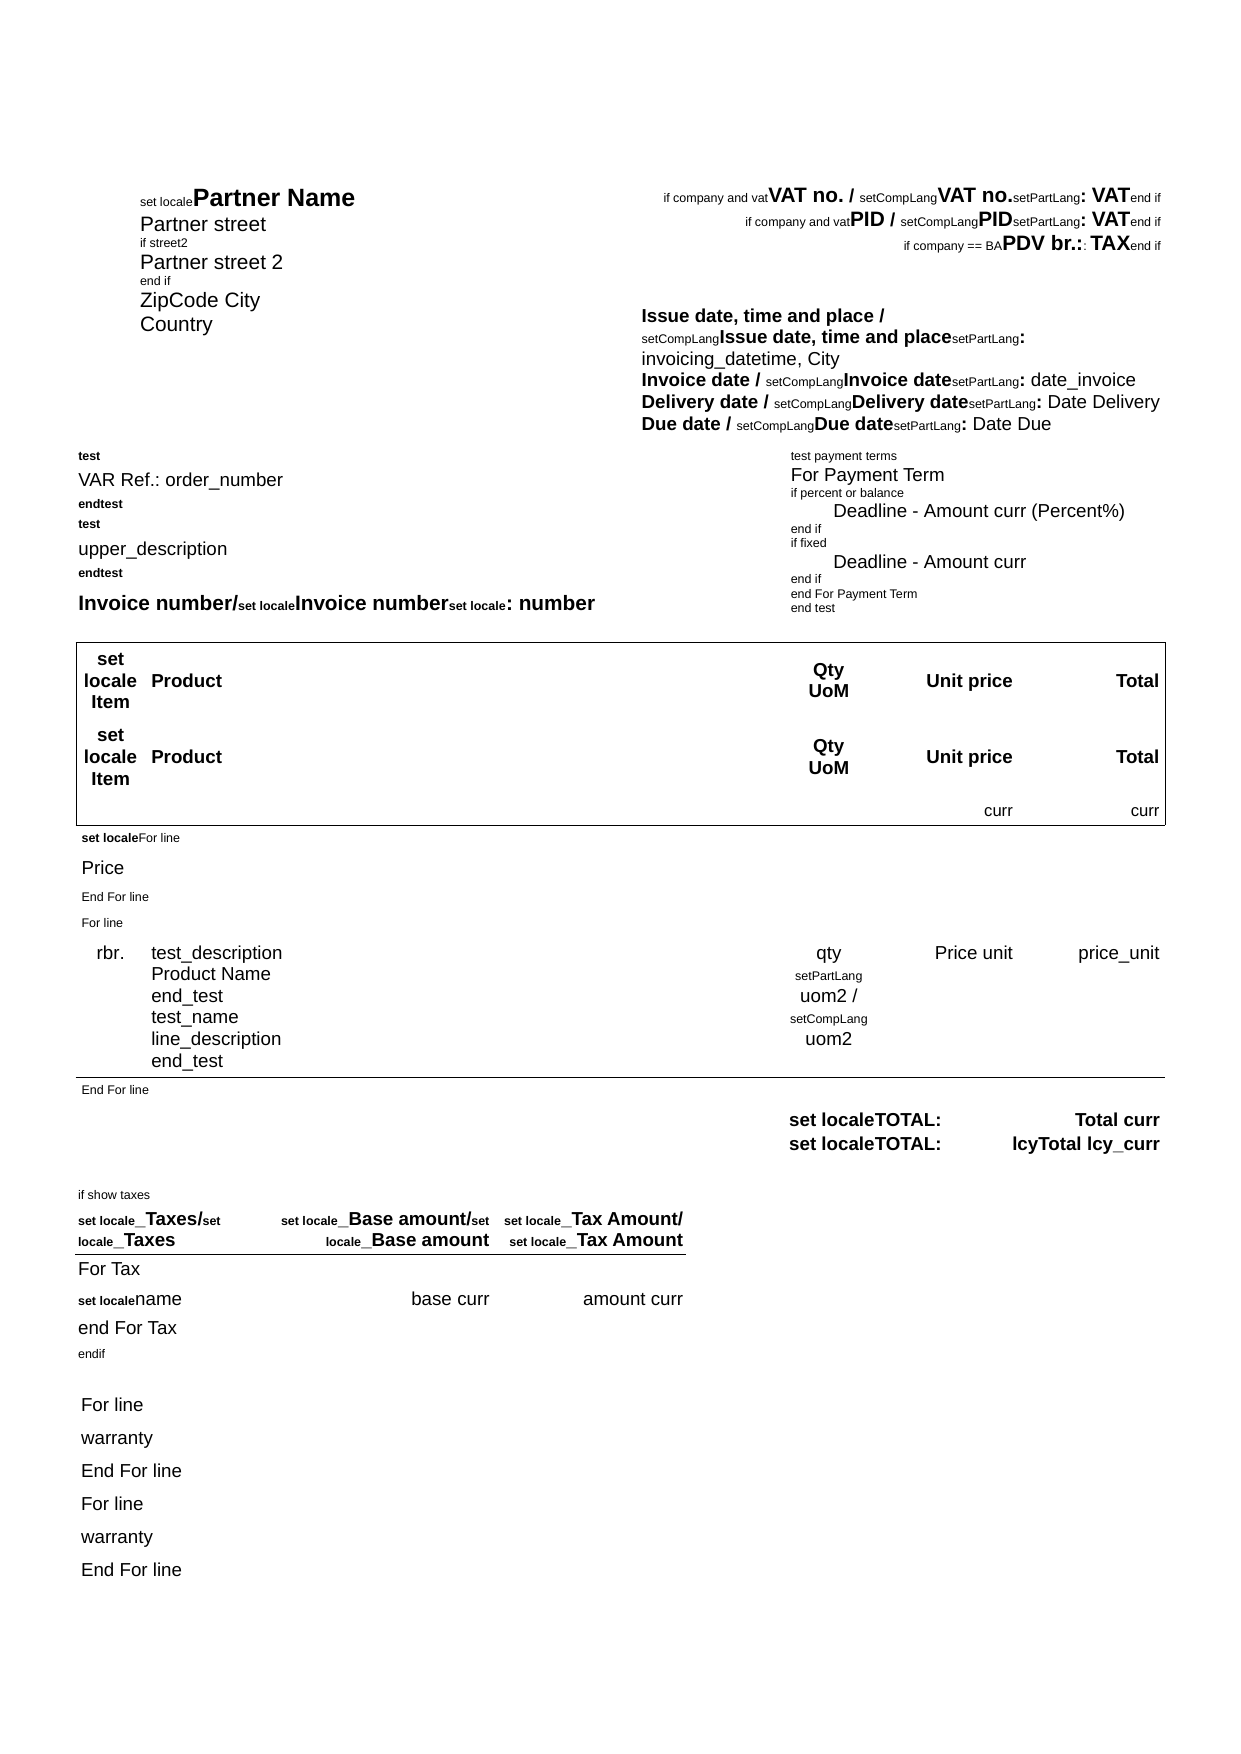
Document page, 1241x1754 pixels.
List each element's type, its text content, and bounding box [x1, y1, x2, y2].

table_cell endif [75, 1344, 1165, 1364]
table_cell [686, 1314, 838, 1344]
table_cell qty setPartLang uom2 / setCompLang uom2 [777, 936, 880, 1077]
table_cell test [75, 446, 787, 466]
table_cell [839, 1205, 1165, 1253]
table_cell price_unit [1018, 936, 1165, 1077]
table_header Total [1018, 643, 1165, 718]
table_cell test_description Product Name end_test test_name line_description end_test [145, 936, 777, 1077]
table_cell set locale_Tax Amount/set locale_Tax Amount [492, 1205, 686, 1253]
table_cell set localename [75, 1285, 254, 1314]
table_cell endtest [75, 494, 787, 514]
table_header set localeTOTAL: set localeTOTAL: [75, 1103, 947, 1160]
table_cell For Tax [75, 1255, 686, 1284]
table_cell Invoice number/set localeInvoice numberset locale: number [75, 583, 787, 618]
table_header [75, 177, 134, 440]
table_header Unit price [880, 643, 1018, 718]
table_cell [686, 1254, 838, 1284]
table_cell set locale_Base amount/set locale_Base amount [255, 1205, 492, 1253]
table_header Product [145, 643, 777, 718]
table_cell set locale_Taxes/set locale_Taxes [75, 1205, 254, 1253]
table_cell warranty [75, 1421, 1165, 1454]
table_cell [839, 1314, 1165, 1344]
table_cell End For line [75, 1454, 1165, 1487]
table_cell curr [1018, 795, 1165, 825]
table_cell endtest [75, 562, 787, 583]
table_cell [686, 1205, 838, 1253]
table_cell Price unit [880, 936, 1018, 1077]
table_cell Unit price [880, 719, 1018, 794]
table_header test payment terms For Payment Term if percent or balance Deadline - Amount curr (Percent%) end if if fixed Deadline - Amount curr end if end For Payment Term end test [788, 440, 1165, 618]
table_cell End For line [76, 1078, 1165, 1103]
table_cell [839, 1285, 1165, 1314]
table_header if show taxes [75, 1184, 1165, 1204]
table_cell For line [76, 910, 1165, 936]
table_cell Price [76, 851, 1165, 884]
table_cell set localeItem [77, 719, 145, 794]
table_cell End For line [76, 884, 1165, 910]
table_cell VAR Ref.: order_number [75, 466, 787, 494]
table_cell upper_description [75, 535, 787, 562]
table_header Total curr lcyTotal lcy_curr [947, 1103, 1165, 1160]
table_cell [686, 1285, 838, 1314]
table_header Qty UoM [777, 643, 880, 718]
table_cell [77, 795, 145, 825]
table_header [75, 440, 787, 446]
table_cell base curr [255, 1285, 492, 1314]
table_header if company and vatVAT no. / setCompLangVAT no.setPartLang: VATend if if company and vatPID / setCompLangPIDsetPartLang: VATend if if company == BAPDV br.:: TAXend if [636, 177, 1166, 295]
table_header set localeItem [77, 643, 145, 718]
table_cell [145, 795, 777, 825]
table_cell set localeFor line [76, 826, 1165, 851]
table_cell warranty [75, 1520, 1165, 1553]
table_cell [839, 1254, 1165, 1284]
table_cell Total [1018, 719, 1165, 794]
table_cell End For line [75, 1553, 1165, 1586]
table_cell test [75, 514, 787, 534]
table_header set localePartner Name Partner street if street2 Partner street 2 end if ZipCode City Country [134, 177, 636, 440]
table_cell [777, 795, 880, 825]
table_cell amount curr [492, 1285, 686, 1314]
table_cell Issue date, time and place / setCompLangIssue date, time and placesetPartLang: invoicing_datetime, City Invoice date / setCompLangInvoice datesetPartLang: date_invoice Delivery date / setCompLangDelivery datesetPartLang: Date Delivery Due date / setCompLangDue datesetPartLang: Date Due [636, 295, 1166, 440]
table_cell Product [145, 719, 777, 794]
table_header For line [75, 1388, 1165, 1421]
table_header For line [75, 1487, 1165, 1520]
table_cell curr [880, 795, 1018, 825]
table_cell end For Tax [75, 1314, 686, 1344]
table_cell rbr. [76, 936, 145, 1077]
table_cell Qty UoM [777, 719, 880, 794]
